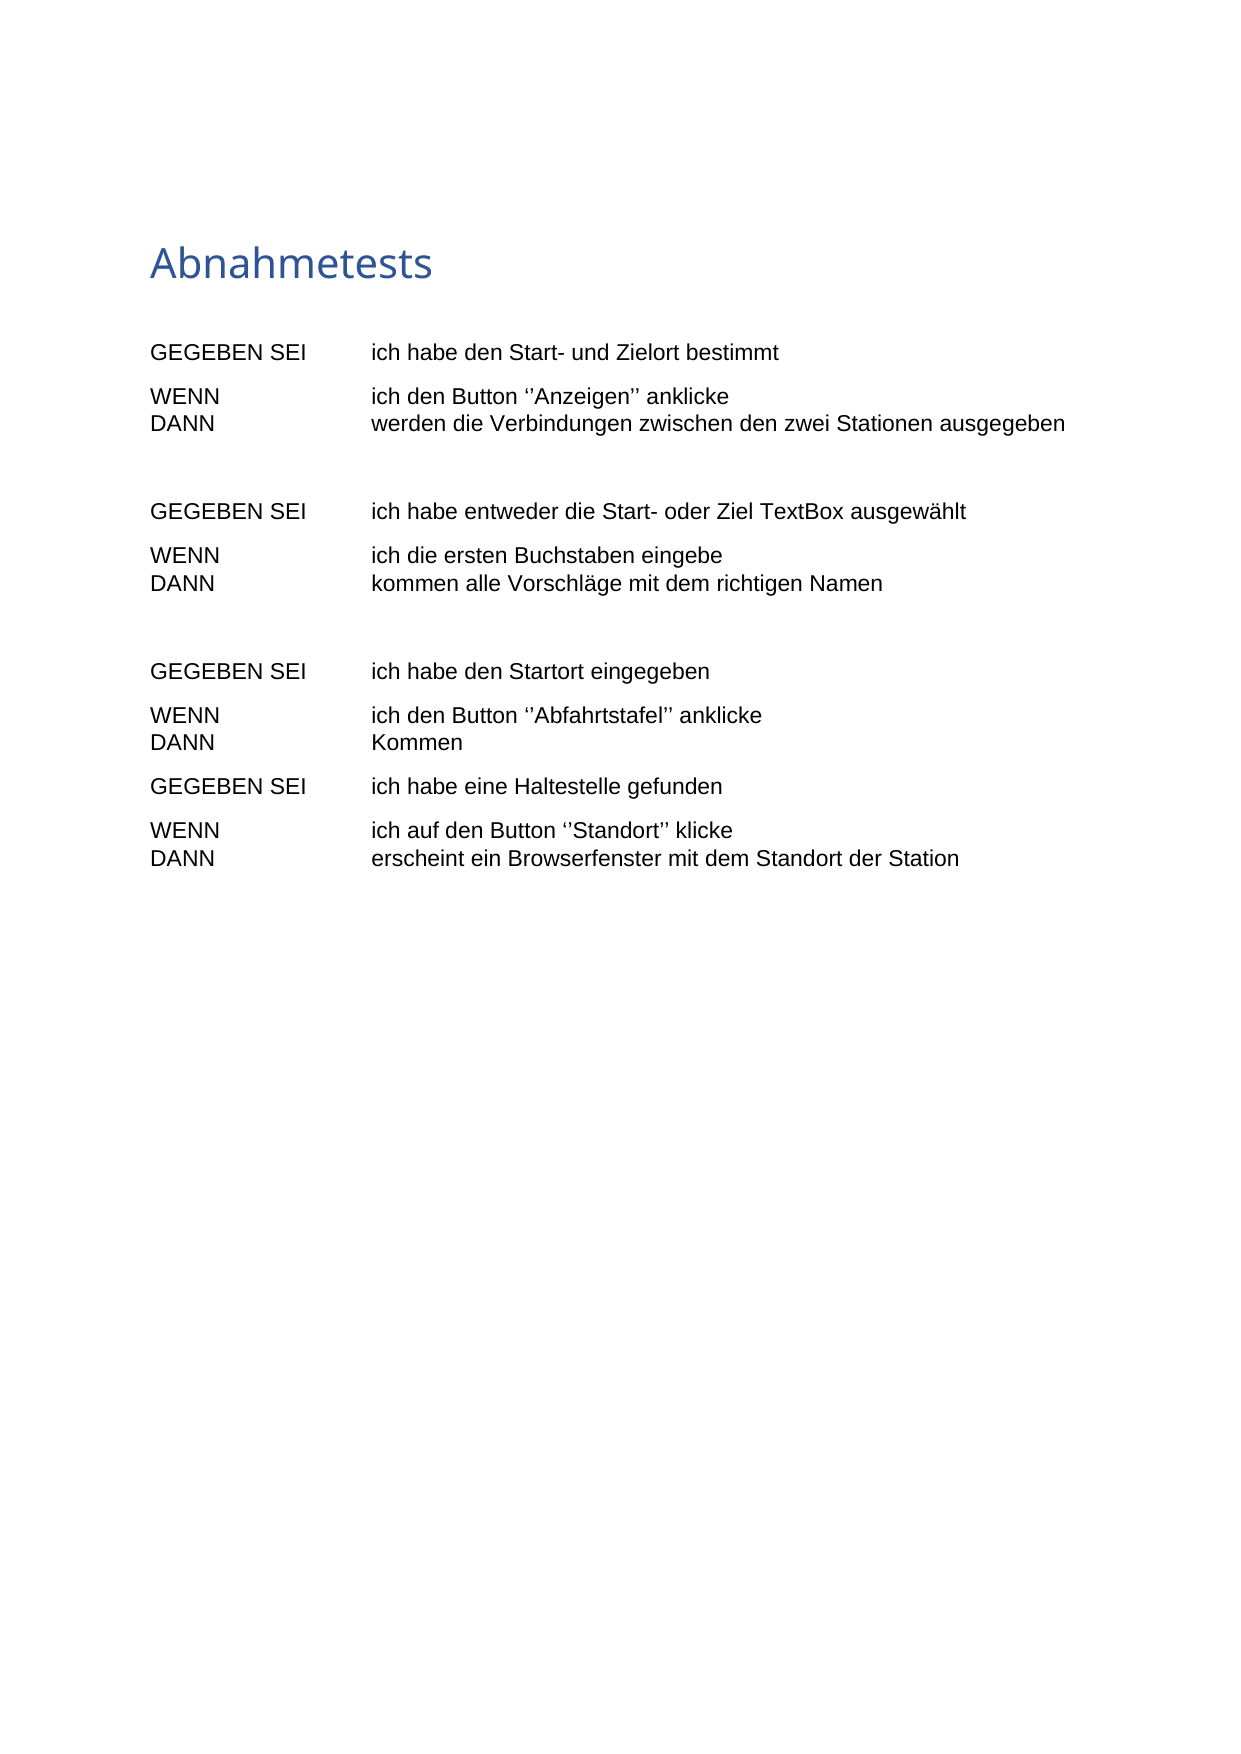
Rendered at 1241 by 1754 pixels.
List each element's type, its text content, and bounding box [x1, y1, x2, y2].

text WENN ich auf den Button ‘’Standort’’ klicke DANN erscheint ein Browserfenster mit dem Standort der Station [150, 817, 1090, 871]
text GEGEBEN SEI ich habe eine Haltestelle gefunden [150, 773, 1090, 800]
subtitle Abnahmetests [150, 234, 1090, 291]
text GEGEBEN SEI ich habe den Startort eingegeben [150, 658, 1090, 684]
text WENN ich die ersten Buchstaben eingebe DANN kommen alle Vorschläge mit dem richtigen Namen [150, 542, 1090, 596]
text WENN ich den Button ‘’Abfahrtstafel’’ anklicke DANN Kommen [150, 702, 1090, 756]
text WENN ich den Button ‘’Anzeigen’’ anklicke DANN werden die Verbindungen zwischen den zwei Stationen ausgegeben [150, 383, 1090, 436]
text GEGEBEN SEI ich habe den Start- und Zielort bestimmt [150, 339, 1090, 365]
text GEGEBEN SEI ich habe entweder die Start- oder Ziel TextBox ausgewählt [150, 498, 1090, 524]
